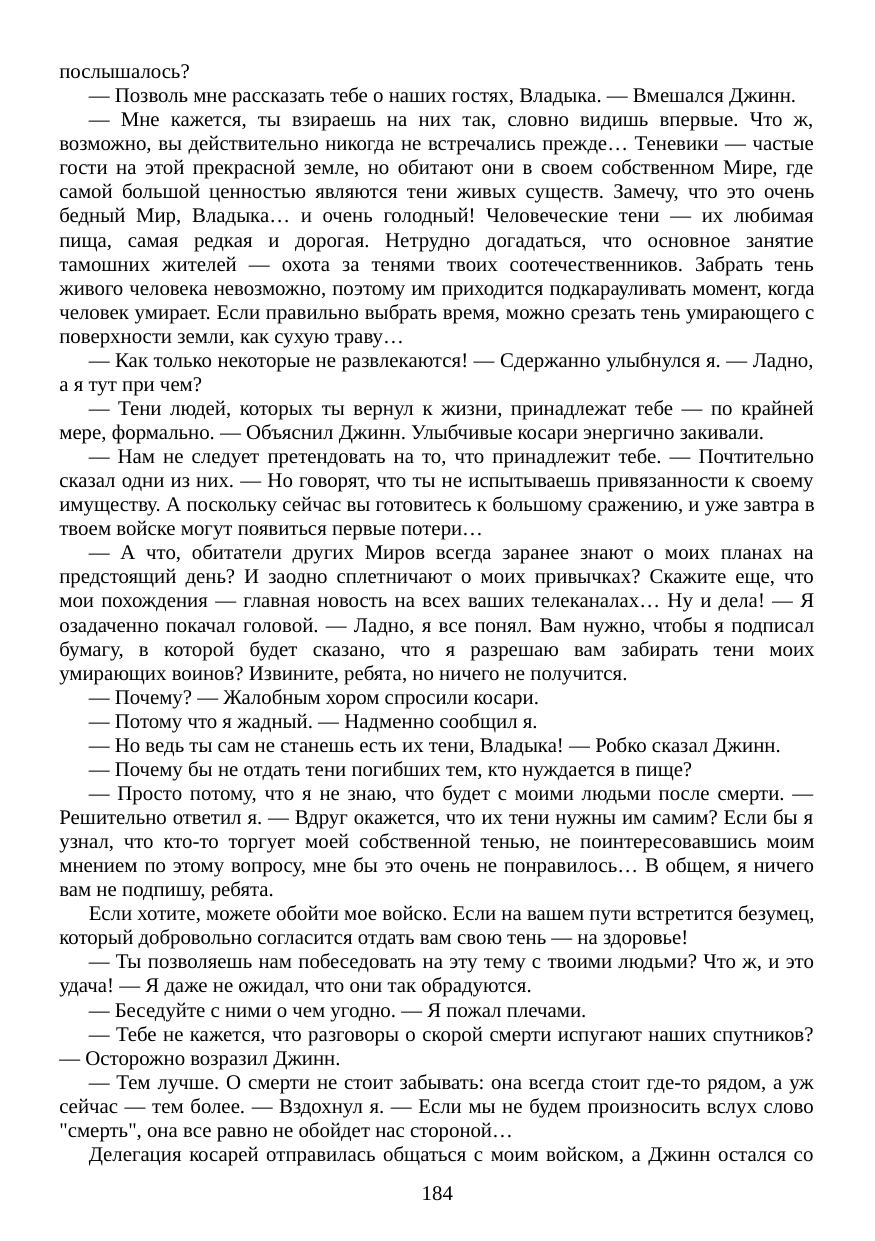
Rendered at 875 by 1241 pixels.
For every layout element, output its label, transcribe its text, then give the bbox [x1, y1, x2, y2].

text — Потому что я жадный. — Надменно сообщил я. [59, 709, 815, 733]
text — Ты позволяешь нам побеседовать на эту тему с твоими людьми? Что ж, и это удача! — Я даже не ожидал, что они так обрадуются. [59, 949, 815, 997]
text послышалось? [59, 59, 815, 83]
text — Просто потому, что я не знаю, что будет с моими людьми после смерти. — Решительно ответил я. — Вдруг окажется, что их тени нужны им самим? Если бы я узнал, что кто-то торгует моей собственной тенью, не поинтересовавшись моим мнением по этому вопросу, мне бы это очень не понравилось… В общем, я ничего вам не подпишу, ребята. [59, 781, 815, 901]
text — Беседуйте с ними о чем угодно. — Я пожал плечами. [59, 997, 815, 1022]
text — Но ведь ты сам не станешь есть их тени, Владыка! — Робко сказал Джинн. [59, 733, 815, 757]
text — Тем лучше. О смерти не стоит забывать: она всегда стоит где-то рядом, а уж сейчас — тем более. — Вздохнул я. — Если мы не будем произносить вслух слово "смерть", она все равно не обойдет нас стороной… [59, 1070, 815, 1142]
text — Тебе не кажется, что разговоры о скорой смерти испугают наших спутников? — Осторожно возразил Джинн. [59, 1022, 815, 1070]
text — А что, обитатели других Миров всегда заранее знают о моих планах на предстоящий день? И заодно сплетничают о моих привычках? Скажите еще, что мои похождения — главная новость на всех ваших телеканалах… Ну и дела! — Я озадаченно покачал головой. — Ладно, я все понял. Вам нужно, чтобы я подписал бумагу, в которой будет сказано, что я разрешаю вам забирать тени моих умирающих воинов? Извините, ребята, но ничего не получится. [59, 540, 815, 685]
text — Почему? — Жалобным хором спросили косари. [59, 685, 815, 709]
text Если хотите, можете обойти мое войско. Если на вашем пути встретится безумец, который добровольно согласится отдать вам свою тень — на здоровье! [59, 901, 815, 949]
text — Почему бы не отдать тени погибших тем, кто нуждается в пище? [59, 757, 815, 781]
text — Позволь мне рассказать тебе о наших гостях, Владыка. — Вмешался Джинн. [59, 83, 815, 107]
text Делегация косарей отправилась общаться с моим войском, а Джинн остался со [59, 1142, 815, 1166]
text — Мне кажется, ты взираешь на них так, словно видишь впервые. Что ж, возможно, вы действительно никогда не встречались прежде… Теневики — частые гости на этой прекрасной земле, но обитают они в своем собственном Мире, где самой большой ценностью являются тени живых существ. Замечу, что это очень бедный Мир, Владыка… и очень голодный! Человеческие тени — их любимая пища, самая редкая и дорогая. Нетрудно догадаться, что основное занятие тамошних жителей — охота за тенями твоих соотечественников. Забрать тень живого человека невозможно, поэтому им приходится подкарауливать момент, когда человек умирает. Если правильно выбрать время, можно срезать тень умирающего с поверхности земли, как сухую траву… [59, 107, 815, 348]
text — Нам не следует претендовать на то, что принадлежит тебе. — Почтительно сказал одни из них. — Но говорят, что ты не испытываешь привязанности к своему имуществу. А поскольку сейчас вы готовитесь к большому сражению, и уже завтра в твоем войске могут появиться первые потери… [59, 444, 815, 540]
text — Как только некоторые не развлекаются! — Сдержанно улыбнулся я. — Ладно, а я тут при чем? [59, 348, 815, 396]
text — Тени людей, которых ты вернул к жизни, принадлежат тебе — по крайней мере, формально. — Объяснил Джинн. Улыбчивые косари энергично закивали. [59, 396, 815, 444]
